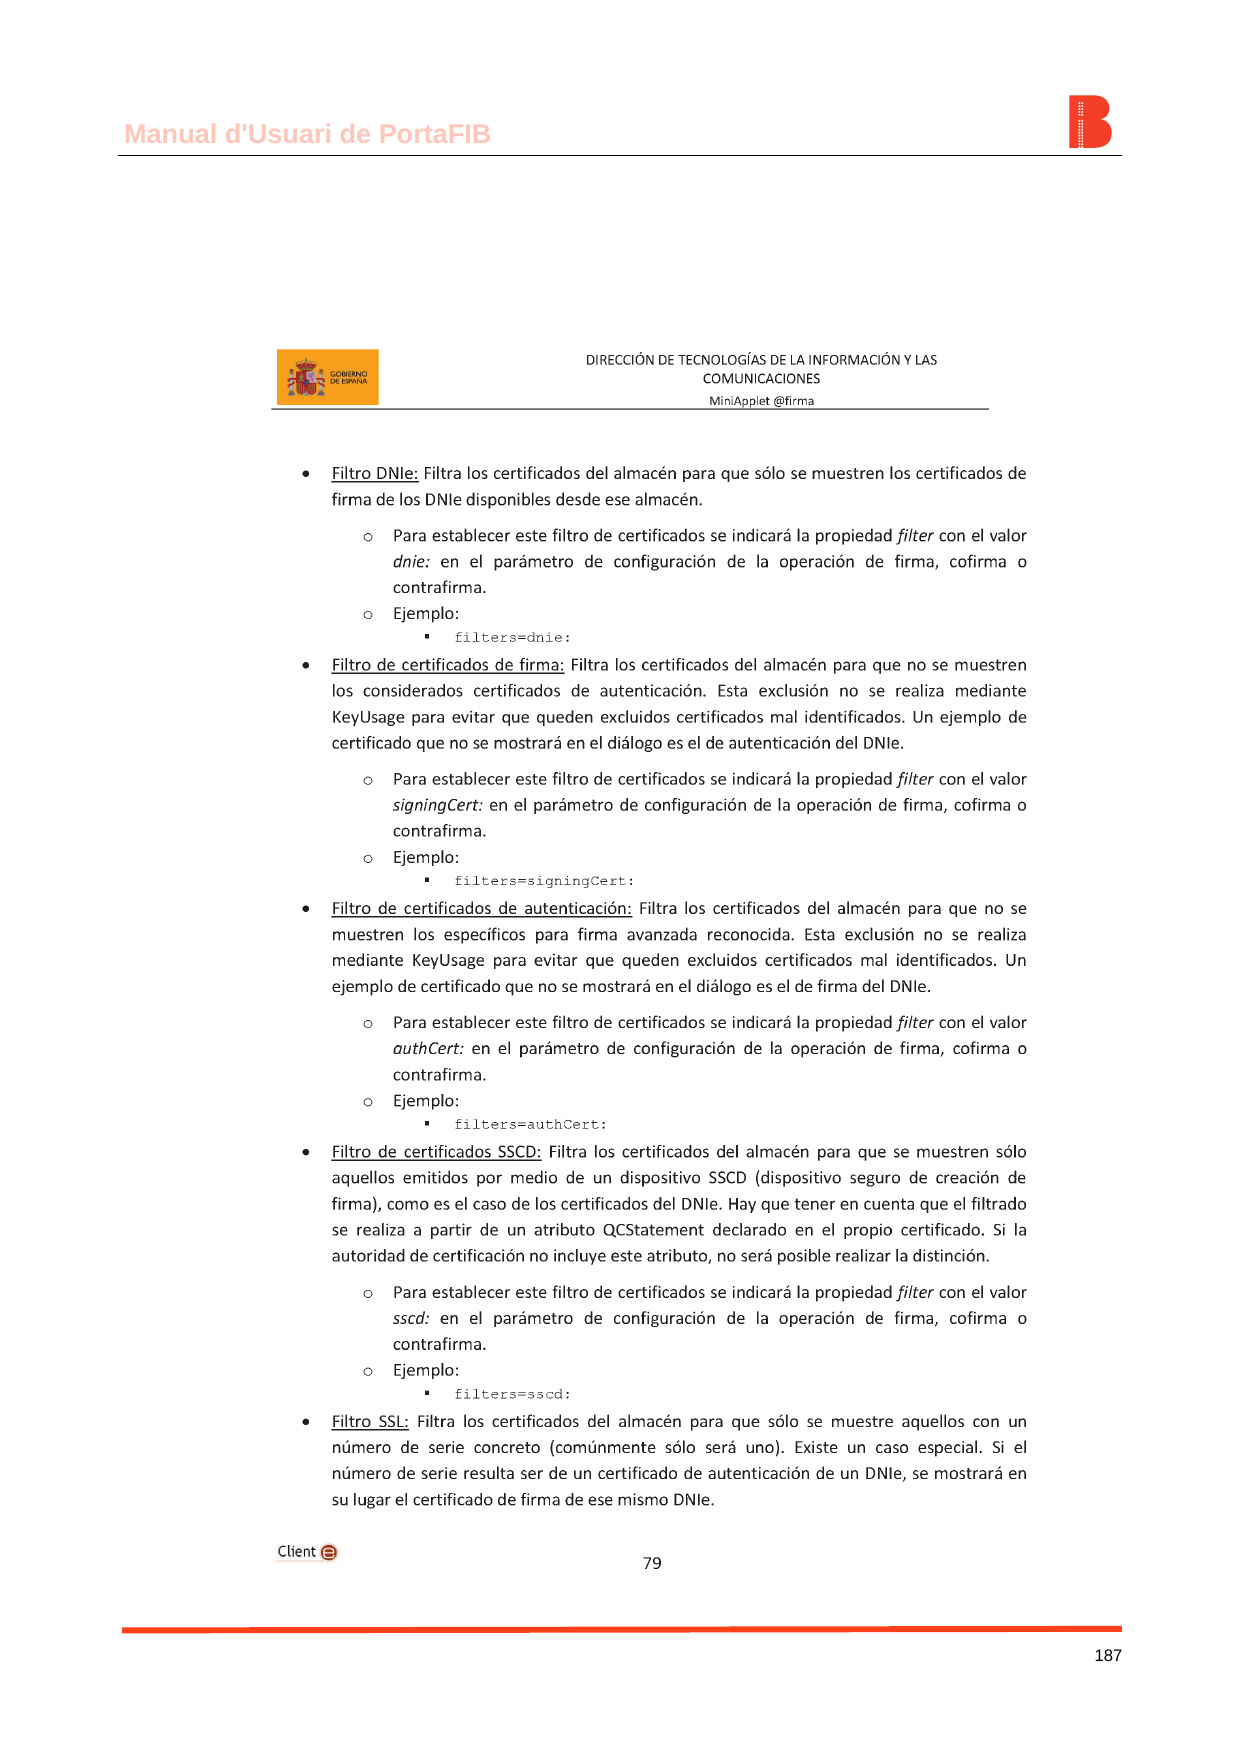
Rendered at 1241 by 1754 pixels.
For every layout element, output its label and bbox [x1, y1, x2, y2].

picture [1063, 94, 1117, 150]
